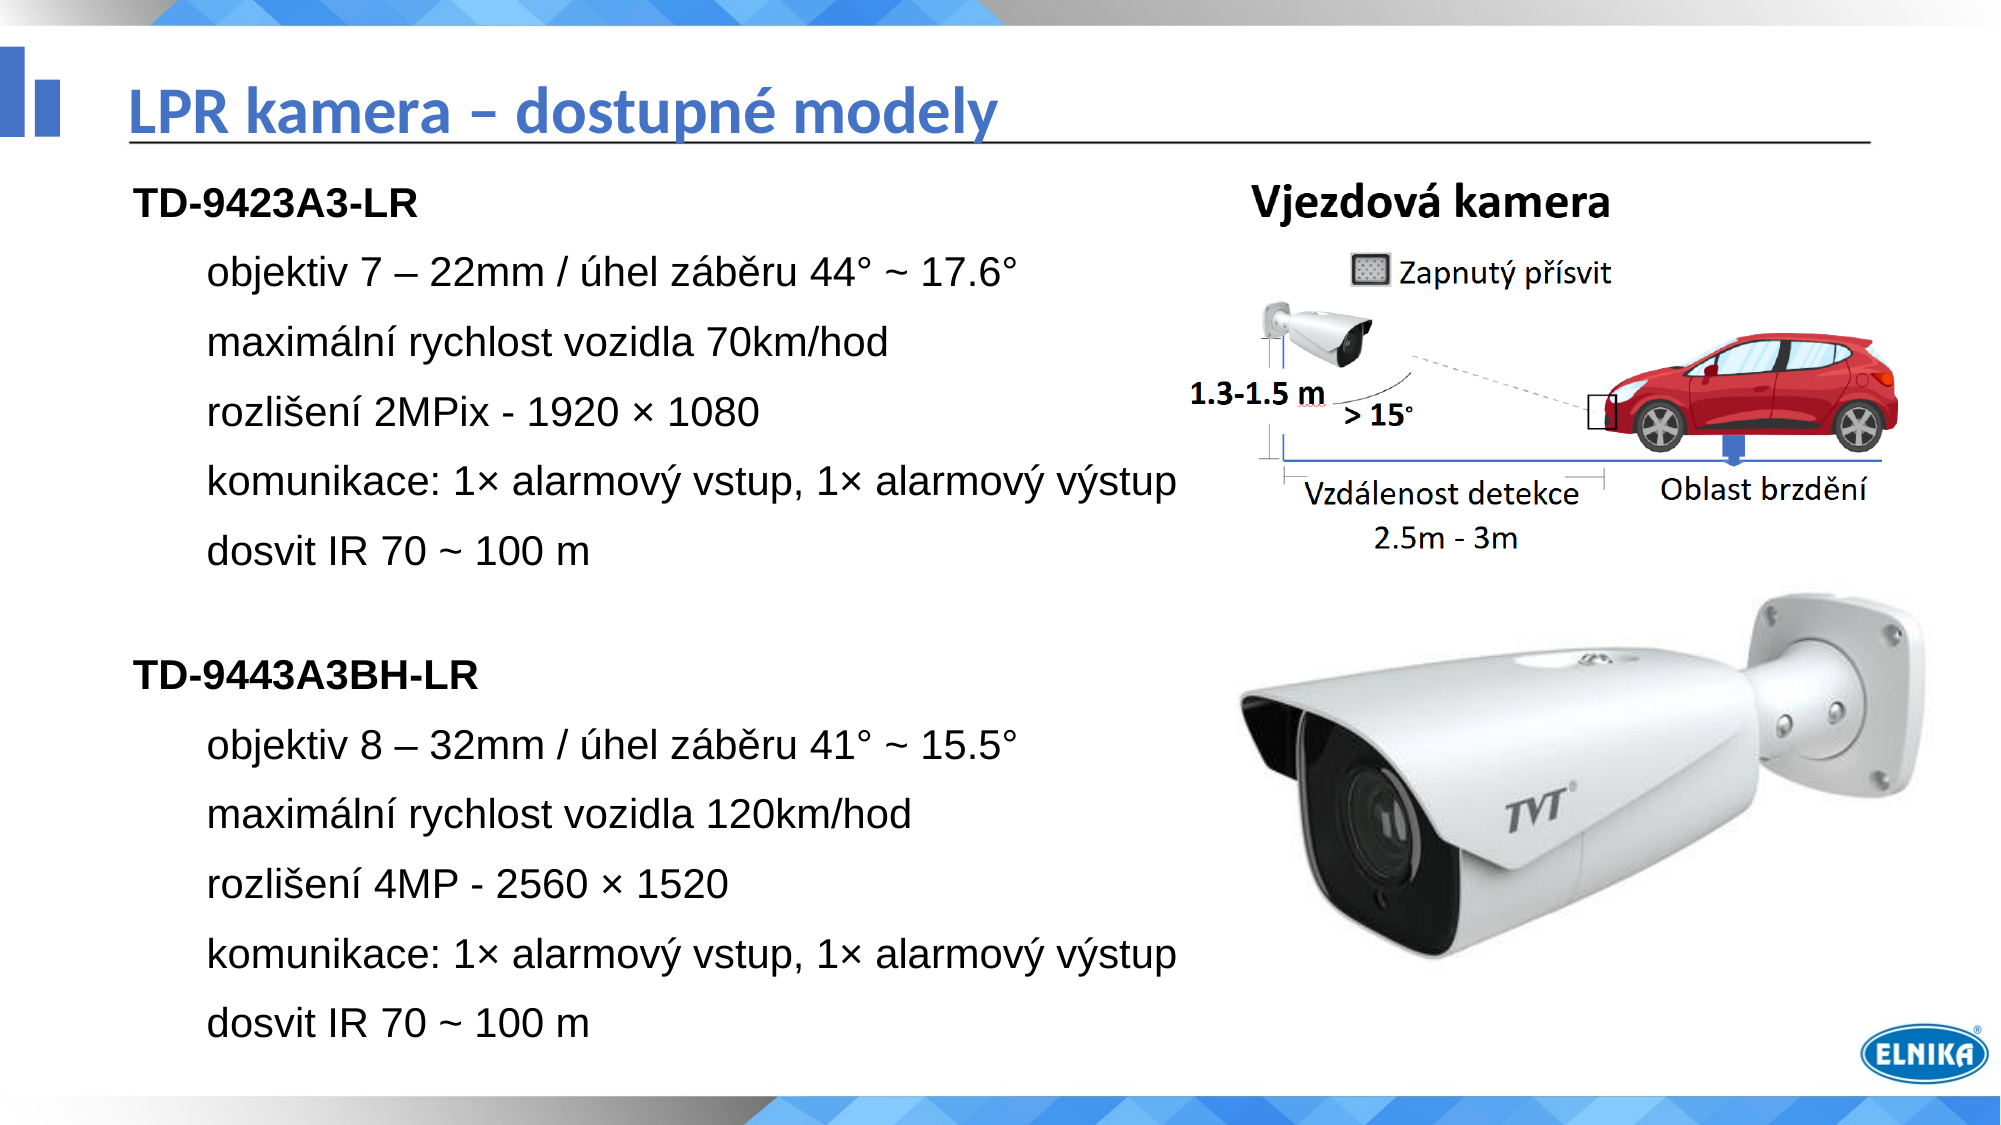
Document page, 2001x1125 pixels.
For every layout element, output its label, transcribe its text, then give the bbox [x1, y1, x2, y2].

text_box TD-9423A3-LR objektiv 7 – 22mm / úhel záběru 44° ~ 17.6° maximální rychlost vozidla 70km/hod rozlišení 2MPix - 1920 × 1080 komunikace: 1× alarmový vstup, 1× alarmový výstup dosvit IR 70 ~ 100 m [118, 148, 1447, 621]
picture [0, 0, 2001, 1125]
text_box TD-9443A3BH-LR objektiv 8 – 32mm / úhel záběru 41° ~ 15.5° maximální rychlost vozidla 120km/hod rozlišení 4MP - 2560 × 1520 komunikace: 1× alarmový vstup, 1× alarmový výstup dosvit IR 70 ~ 100 m [118, 621, 1447, 1125]
text_box LPR kamera – dostupné modely [78, 58, 1211, 154]
